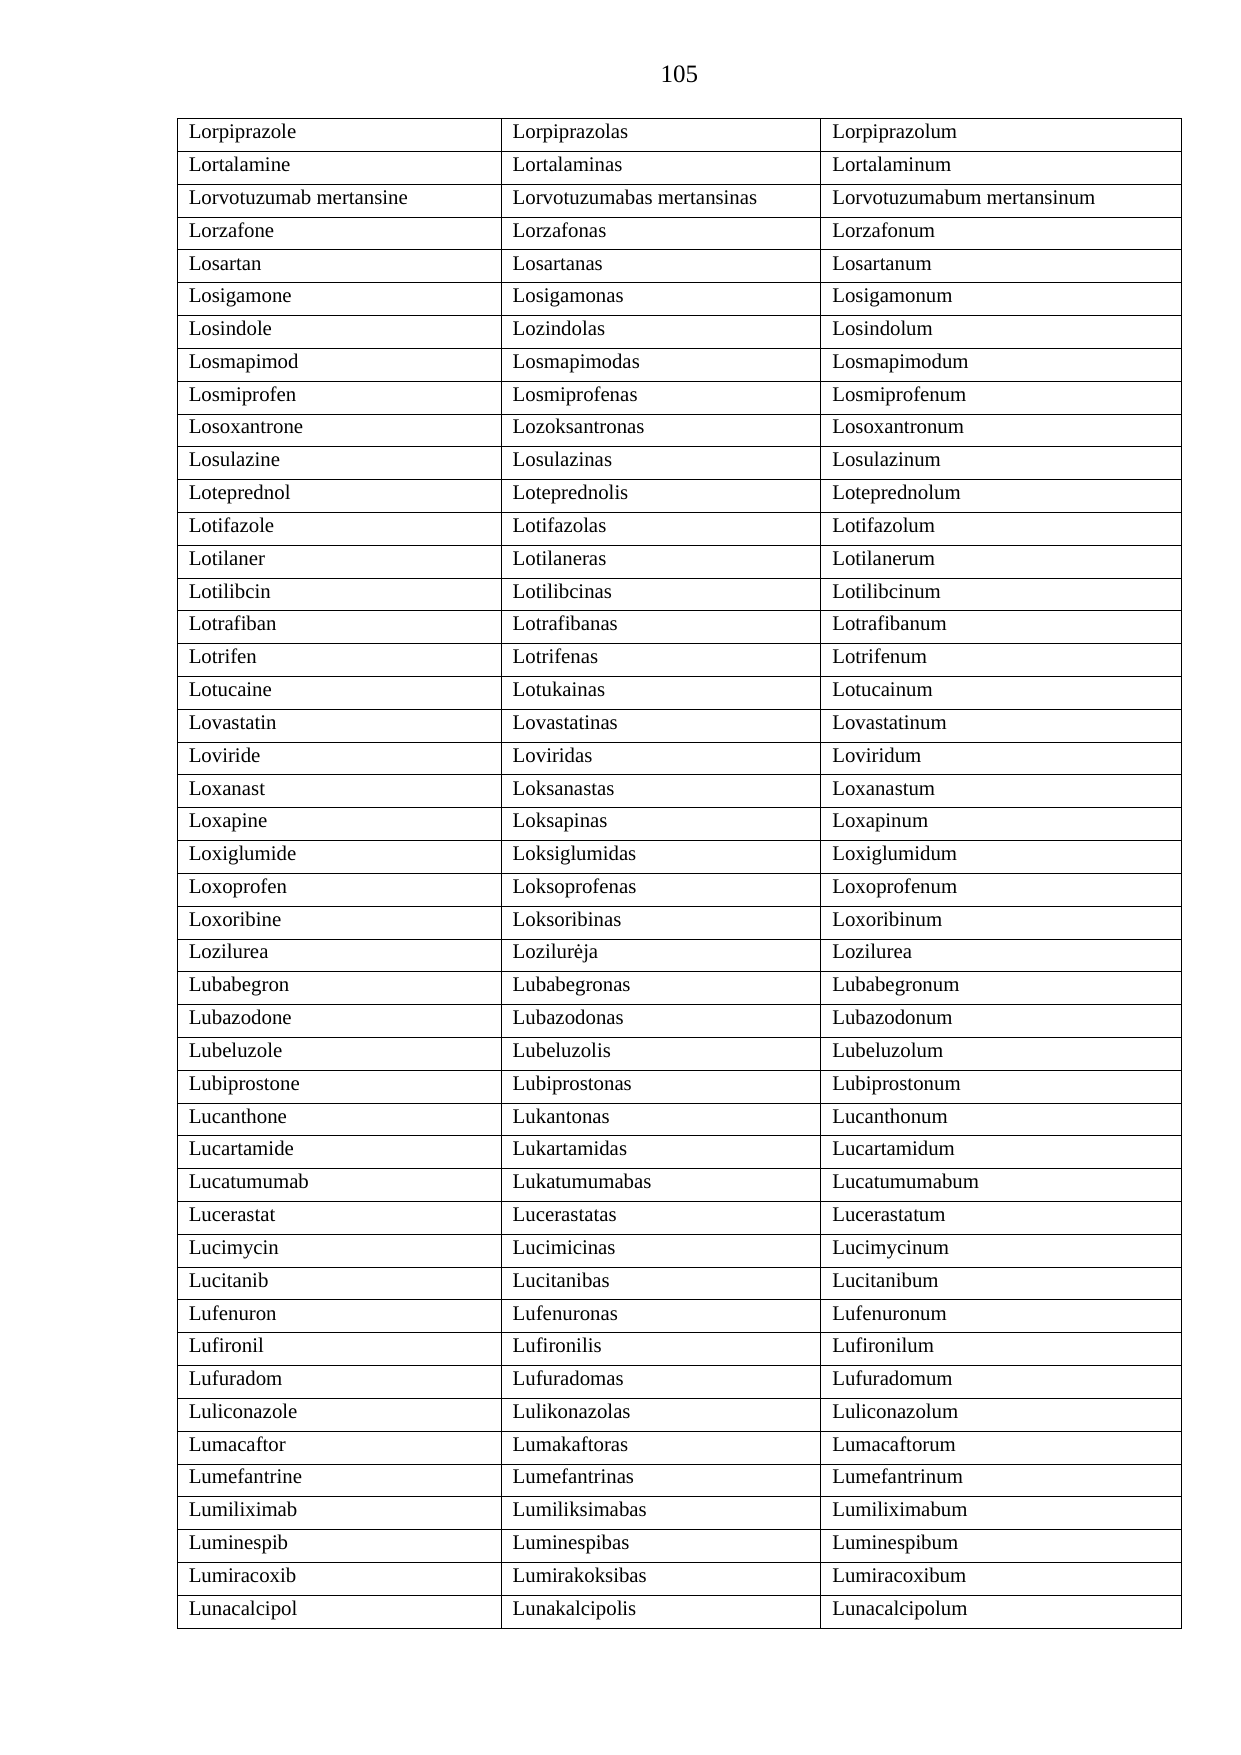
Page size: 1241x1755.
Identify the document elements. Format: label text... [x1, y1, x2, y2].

table_cell Losmiprofen [178, 382, 501, 413]
table_cell Lucerastat [178, 1202, 501, 1234]
table_cell Loksanastas [502, 775, 820, 807]
table_cell Loksiglumidas [502, 841, 820, 873]
table_cell Lucerastatas [502, 1202, 820, 1234]
table_cell Lotilaneras [502, 546, 820, 577]
table_cell Loxoprofen [178, 874, 501, 906]
table_cell Lorpiprazolas [502, 119, 820, 151]
table_cell Lucimycin [178, 1235, 501, 1267]
table_cell Lotrafibanum [821, 611, 1181, 643]
table_cell Lukartamidas [502, 1136, 820, 1168]
table_cell Lufuradomum [821, 1366, 1181, 1398]
table_cell Losoxantrone [178, 415, 501, 446]
table_cell Losigamone [178, 283, 501, 315]
table_cell Loxoribinum [821, 907, 1181, 938]
table_cell Lufenuronum [821, 1300, 1181, 1332]
table_cell Lumacaftorum [821, 1432, 1181, 1463]
table_cell Losulazinas [502, 447, 820, 479]
table_cell Lorzafonas [502, 218, 820, 249]
table_cell Lufironilis [502, 1333, 820, 1365]
table_cell Lubazodonum [821, 1005, 1181, 1037]
table_cell Loviridum [821, 743, 1181, 774]
table_cell Losindolum [821, 316, 1181, 348]
table_cell Lozindolas [502, 316, 820, 348]
table_cell Lubiprostonum [821, 1071, 1181, 1102]
table_cell Lufenuronas [502, 1300, 820, 1332]
table_cell Lumacaftor [178, 1432, 501, 1463]
table_cell Lukatumumabas [502, 1169, 820, 1201]
table_cell Loteprednolis [502, 480, 820, 512]
table_cell Lozilurea [821, 940, 1181, 971]
table_cell Lumefantrinas [502, 1465, 820, 1496]
table_cell Lumirakoksibas [502, 1563, 820, 1595]
table_cell Lorzafonum [821, 218, 1181, 249]
table_cell Loviridas [502, 743, 820, 774]
table_cell Lubiprostonas [502, 1071, 820, 1102]
table_cell Losulazine [178, 447, 501, 479]
table_cell Lufenuron [178, 1300, 501, 1332]
table_cell Lufuradomas [502, 1366, 820, 1398]
table_cell Lorvotuzumab mertansine [178, 185, 501, 217]
table_cell Lufuradom [178, 1366, 501, 1398]
table_cell Lubeluzolis [502, 1038, 820, 1070]
table_cell Loxapine [178, 808, 501, 840]
table_cell Lukantonas [502, 1104, 820, 1135]
table_cell Lulikonazolas [502, 1399, 820, 1431]
table_cell Lotrifenas [502, 644, 820, 676]
table_cell Lucartamidum [821, 1136, 1181, 1168]
table_cell Lozilurėja [502, 940, 820, 971]
table_cell Lubabegronas [502, 972, 820, 1004]
table_cell Luminespib [178, 1530, 501, 1562]
table_cell Luminespibum [821, 1530, 1181, 1562]
table_cell Loxanastum [821, 775, 1181, 807]
table_cell Losartanas [502, 250, 820, 282]
table_cell Loxanast [178, 775, 501, 807]
table_cell Lucartamide [178, 1136, 501, 1168]
table_cell Lumiliximab [178, 1497, 501, 1529]
table_cell Loxiglumidum [821, 841, 1181, 873]
table_cell Lucerastatum [821, 1202, 1181, 1234]
table_cell Loxoribine [178, 907, 501, 938]
table_cell Losmapimodum [821, 349, 1181, 381]
table_cell Loxiglumide [178, 841, 501, 873]
table_cell Lumiliximabum [821, 1497, 1181, 1529]
table_cell Luliconazolum [821, 1399, 1181, 1431]
table_cell Losmapimodas [502, 349, 820, 381]
table_cell Lotilibcin [178, 579, 501, 610]
table_cell Lovastatin [178, 710, 501, 742]
table_cell Lufironilum [821, 1333, 1181, 1365]
table_cell Lubeluzolum [821, 1038, 1181, 1070]
table_cell Lorvotuzumabum mertansinum [821, 185, 1181, 217]
table_cell Lotilanerum [821, 546, 1181, 577]
table_cell Lubazodonas [502, 1005, 820, 1037]
table_cell Lufironil [178, 1333, 501, 1365]
table_cell Lucitanibum [821, 1268, 1181, 1299]
table_cell Loxoprofenum [821, 874, 1181, 906]
table_cell Lovastatinum [821, 710, 1181, 742]
table_cell Lotrafiban [178, 611, 501, 643]
table_cell Lotifazole [178, 513, 501, 545]
table_cell Lumakaftoras [502, 1432, 820, 1463]
table_cell Lorpiprazole [178, 119, 501, 151]
table_cell Lotifazolum [821, 513, 1181, 545]
table_cell Luliconazole [178, 1399, 501, 1431]
table_cell Lotilaner [178, 546, 501, 577]
table_cell Lotilibcinum [821, 579, 1181, 610]
table_cell Lorzafone [178, 218, 501, 249]
table_cell Luminespibas [502, 1530, 820, 1562]
table_cell Loviride [178, 743, 501, 774]
table_cell Lotrafibanas [502, 611, 820, 643]
table_cell Lumefantrine [178, 1465, 501, 1496]
table_cell Lumiracoxib [178, 1563, 501, 1595]
table_cell Lunakalcipolis [502, 1596, 820, 1627]
table_cell Loksoprofenas [502, 874, 820, 906]
table_cell Lucitanib [178, 1268, 501, 1299]
table_cell Lunacalcipol [178, 1596, 501, 1627]
table_cell Losmiprofenum [821, 382, 1181, 413]
table_cell Lucatumumabum [821, 1169, 1181, 1201]
table_cell Loxapinum [821, 808, 1181, 840]
table_cell Losoxantronum [821, 415, 1181, 446]
table_cell Lovastatinas [502, 710, 820, 742]
table_cell Lorpiprazolum [821, 119, 1181, 151]
table_cell Lucanthone [178, 1104, 501, 1135]
table_cell Lortalamine [178, 152, 501, 184]
table_cell Lumiliksimabas [502, 1497, 820, 1529]
table_cell Losmiprofenas [502, 382, 820, 413]
table_cell Loksoribinas [502, 907, 820, 938]
table_cell Lotucaine [178, 677, 501, 709]
table_cell Lubeluzole [178, 1038, 501, 1070]
table_cell Lubabegronum [821, 972, 1181, 1004]
table_cell Lotucainum [821, 677, 1181, 709]
table_cell Lumefantrinum [821, 1465, 1181, 1496]
table_cell Lortalaminas [502, 152, 820, 184]
table_cell Losartanum [821, 250, 1181, 282]
table_cell Lucimycinum [821, 1235, 1181, 1267]
table_cell Lumiracoxibum [821, 1563, 1181, 1595]
table_cell Lotifazolas [502, 513, 820, 545]
table_cell Lucanthonum [821, 1104, 1181, 1135]
table_cell Losigamonum [821, 283, 1181, 315]
table_cell Lorvotuzumabas mertansinas [502, 185, 820, 217]
table_cell Lotilibcinas [502, 579, 820, 610]
table_cell Lotrifenum [821, 644, 1181, 676]
table_cell Lunacalcipolum [821, 1596, 1181, 1627]
table_cell Loteprednolum [821, 480, 1181, 512]
table_cell Lucitanibas [502, 1268, 820, 1299]
table_cell Losartan [178, 250, 501, 282]
table_cell Losindole [178, 316, 501, 348]
table_cell Losigamonas [502, 283, 820, 315]
table_cell Lucimicinas [502, 1235, 820, 1267]
table_cell Losmapimod [178, 349, 501, 381]
table_cell Lortalaminum [821, 152, 1181, 184]
table_cell Lozilurea [178, 940, 501, 971]
table_cell Lotrifen [178, 644, 501, 676]
table_cell Lucatumumab [178, 1169, 501, 1201]
table_cell Loksapinas [502, 808, 820, 840]
table_cell Lubazodone [178, 1005, 501, 1037]
table_cell Lubabegron [178, 972, 501, 1004]
table_cell Losulazinum [821, 447, 1181, 479]
table_cell Loteprednol [178, 480, 501, 512]
table_cell Lubiprostone [178, 1071, 501, 1102]
table_cell Lotukainas [502, 677, 820, 709]
table_cell Lozoksantronas [502, 415, 820, 446]
